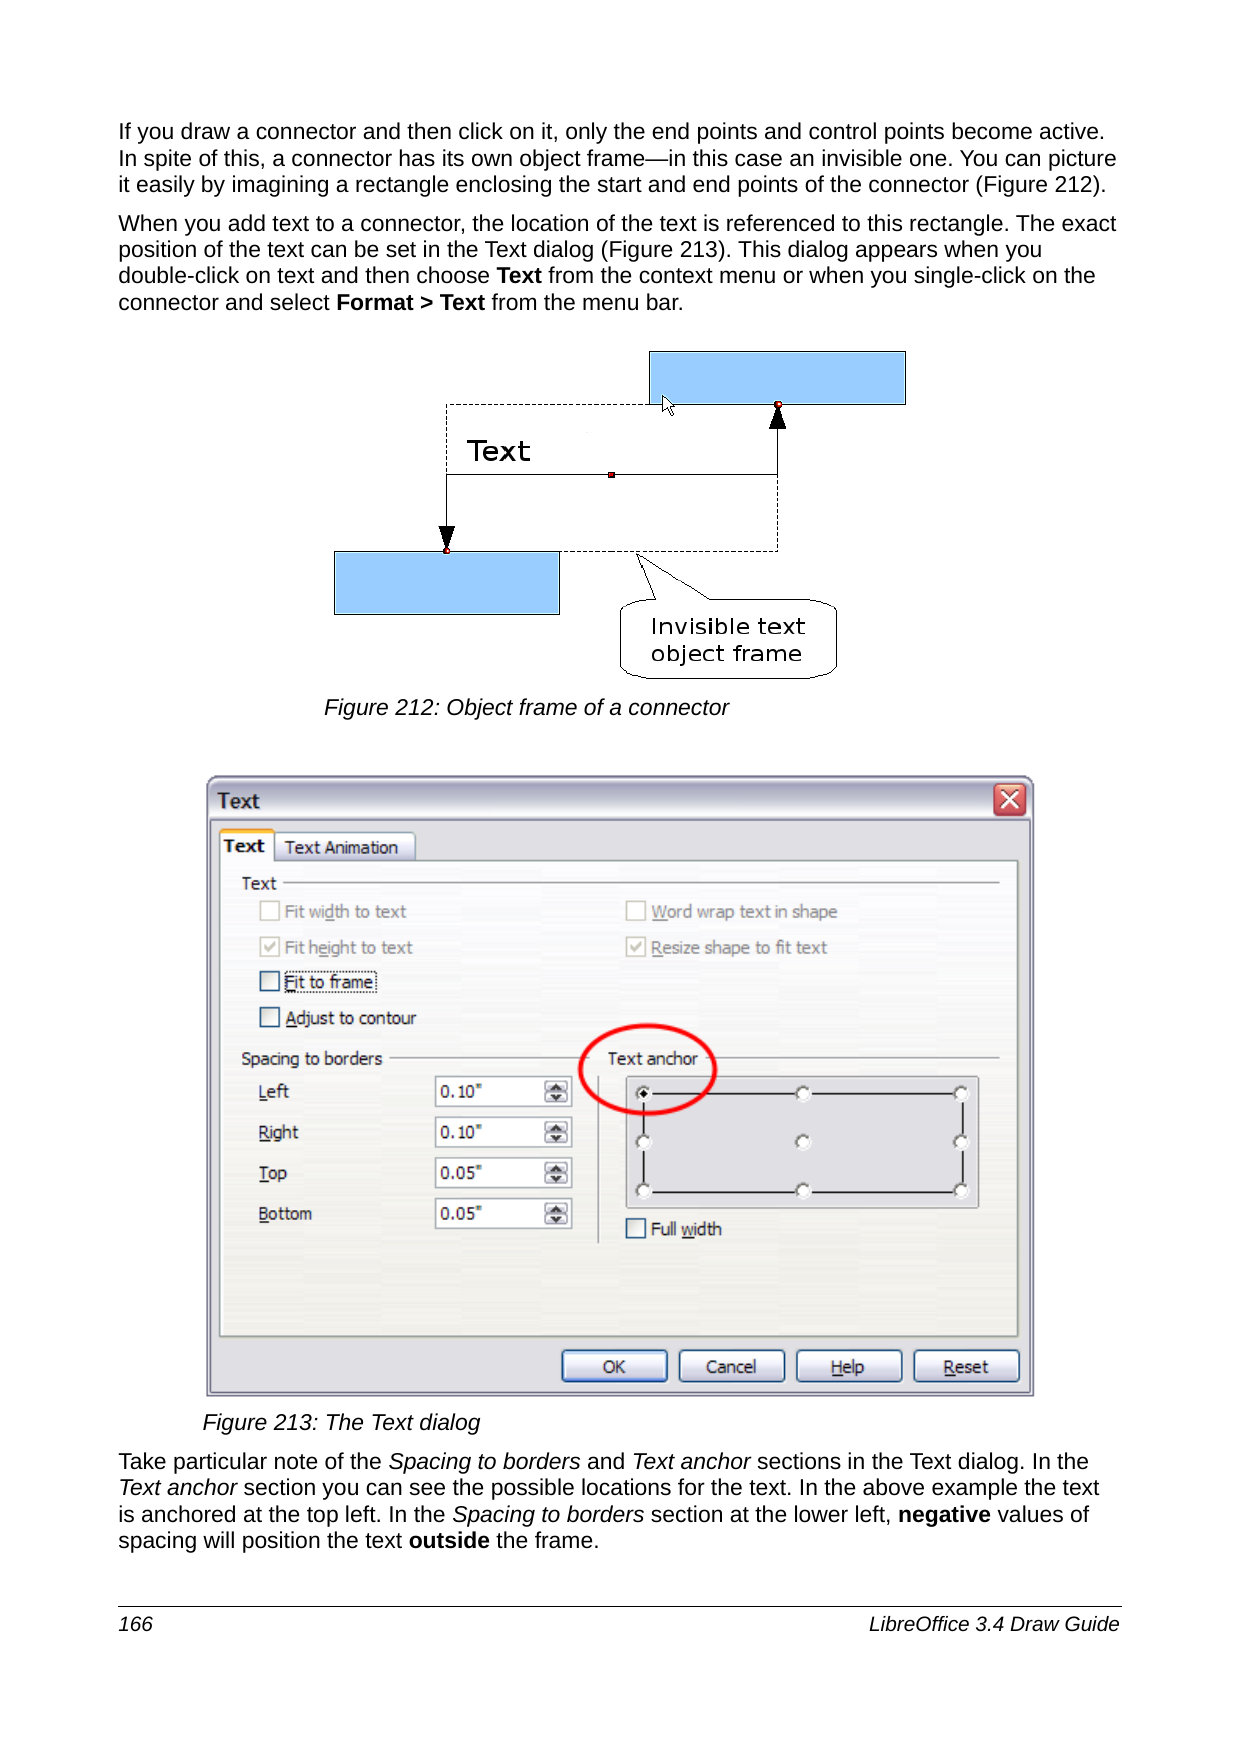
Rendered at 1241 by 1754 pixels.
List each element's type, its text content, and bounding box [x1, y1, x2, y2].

text Figure 213: The Text dialog [202, 1409, 1038, 1435]
text Take particular note of the Spacing to borders and Text anchor sections in the Text dialog. In the Text anchor section you can see the possible locations for the text. In the above example the text is anchored at the top left. In the Spacing to borders section at the lower left, negative values of spacing will position the text outside the frame. [118, 1448, 1122, 1553]
text If you draw a connector and then click on it, only the end points and control points become active. In spite of this, a connector has its own object frame—in this case an invisible one. You can picture it easily by imagining a rectangle enclosing the start and end points of the connector (Figure 212). [118, 118, 1122, 197]
text Figure 212: Object frame of a connector [324, 693, 916, 720]
text When you add text to a connector, the location of the text is referenced to this rectangle. The exact position of the text can be set in the Text dialog (Figure 213). This dialog appears when you double-click on text and then choose Text from the context menu or when you single-click on the connector and select Format > Text from the menu bar. [118, 210, 1122, 315]
picture [323, 340, 917, 687]
picture [202, 771, 1039, 1403]
